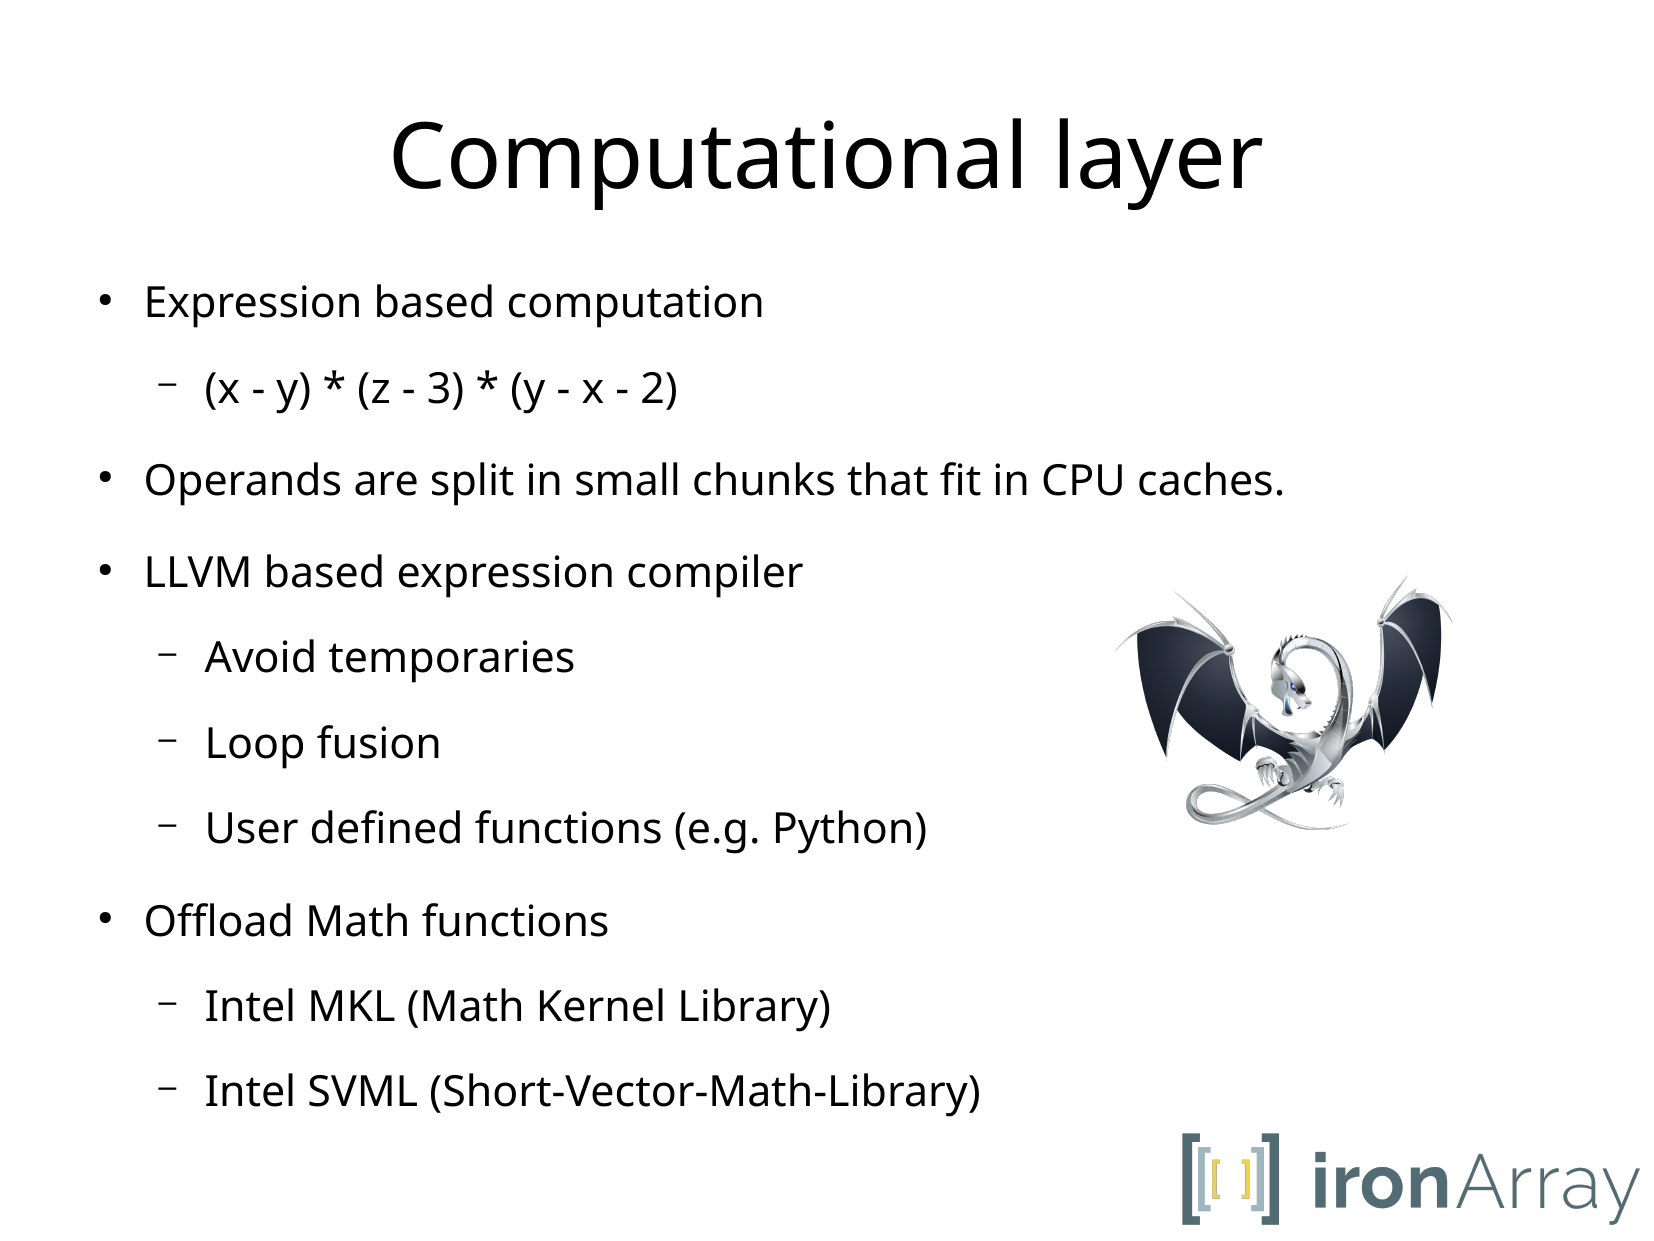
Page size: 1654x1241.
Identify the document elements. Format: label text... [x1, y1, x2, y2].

list Expression based computation (x - y) * (z - 3) * (y - x - 2) Operands are split in small chunks that fit in CPU caches. LLVM based expression compiler Avoid temporaries Loop fusion User defined functions (e.g. Python) Offload Math functions Intel MKL (Math Kernel Library) Intel SVML (Short-Vector-Math-Library) [82, 271, 1571, 1123]
picture [1115, 575, 1453, 830]
title Computational layer [82, 49, 1571, 257]
picture [1169, 1117, 1654, 1241]
